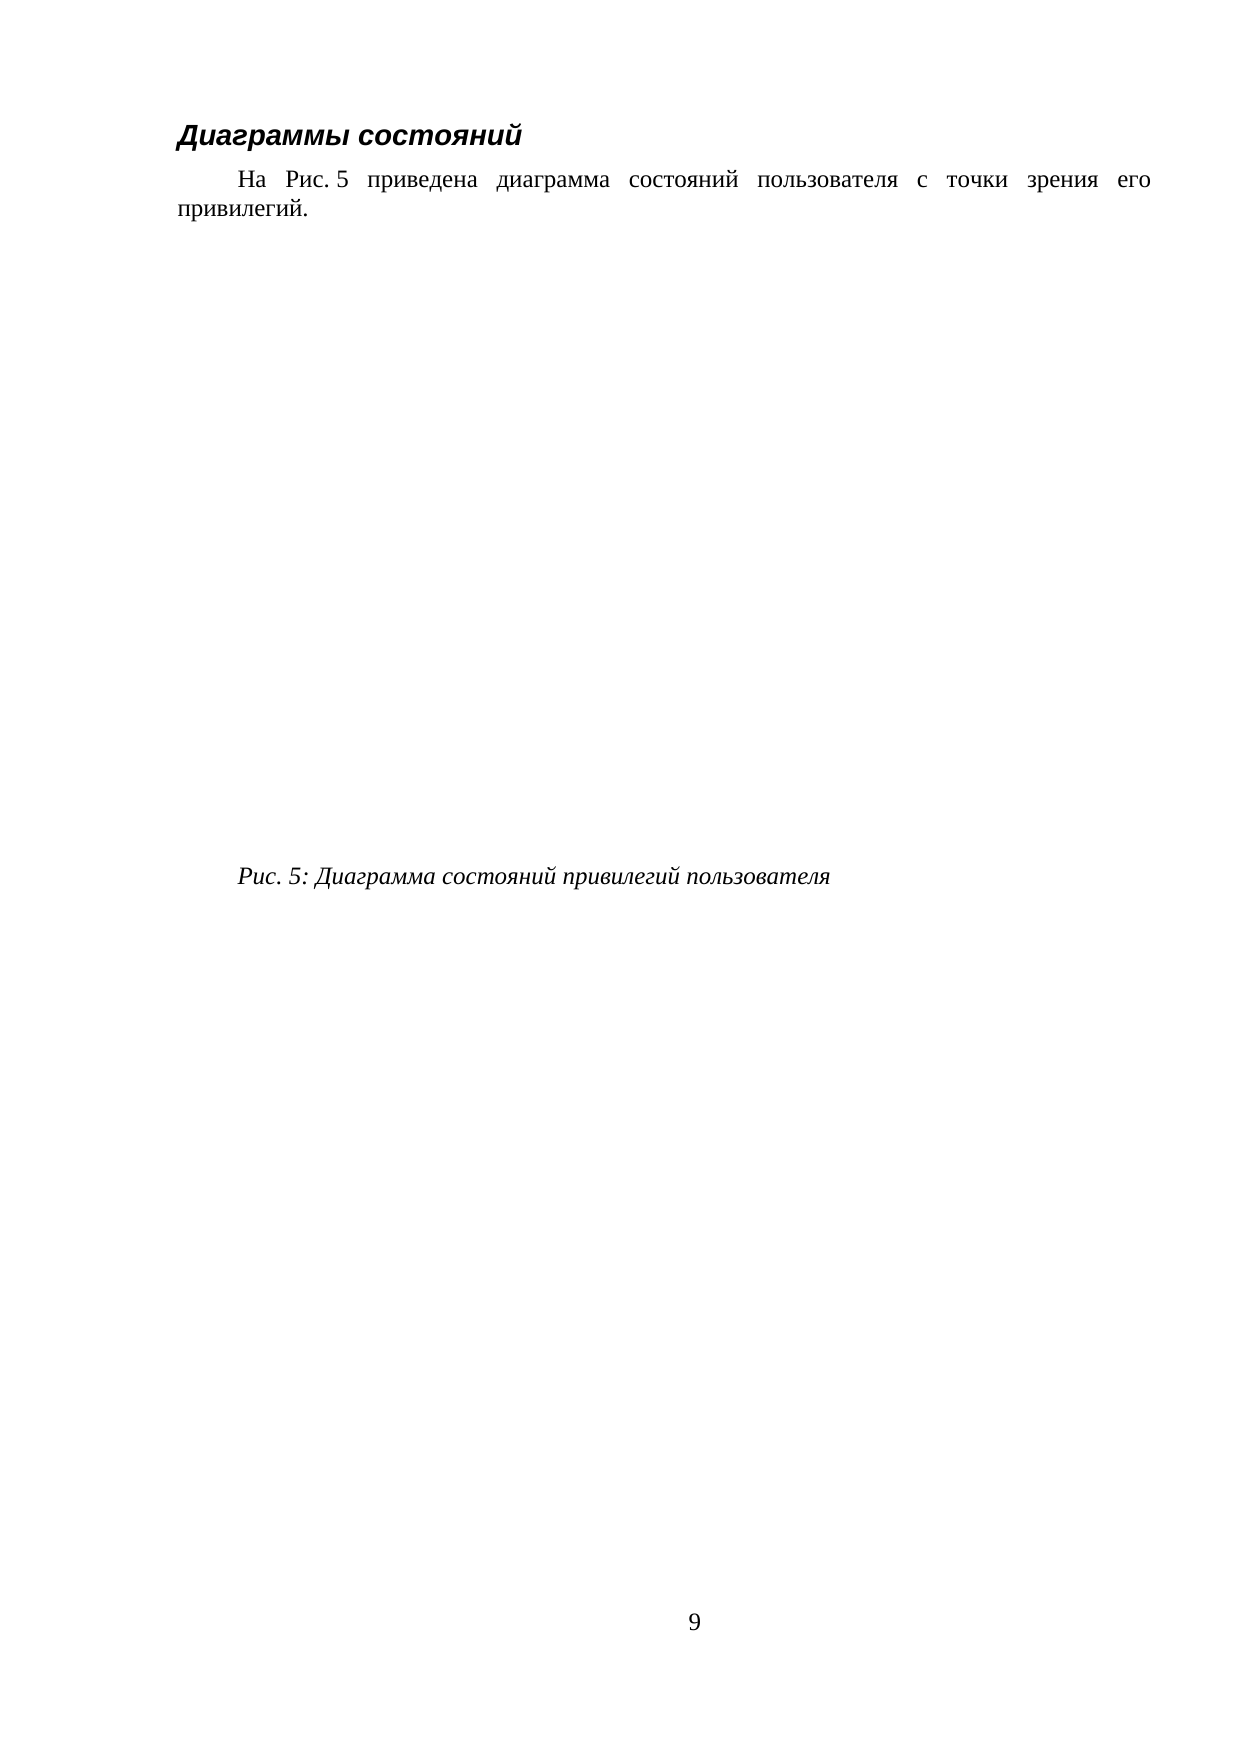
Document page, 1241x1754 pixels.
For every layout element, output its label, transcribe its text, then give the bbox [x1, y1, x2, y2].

text На Рис. 5 приведена диаграмма состояний пользователя с точки зрения его привилегий. [177, 164, 1152, 222]
subtitle Диаграммы состояний [177, 118, 1152, 152]
text Рис. 5: Диаграмма состояний привилегий пользователя [177, 247, 1152, 889]
